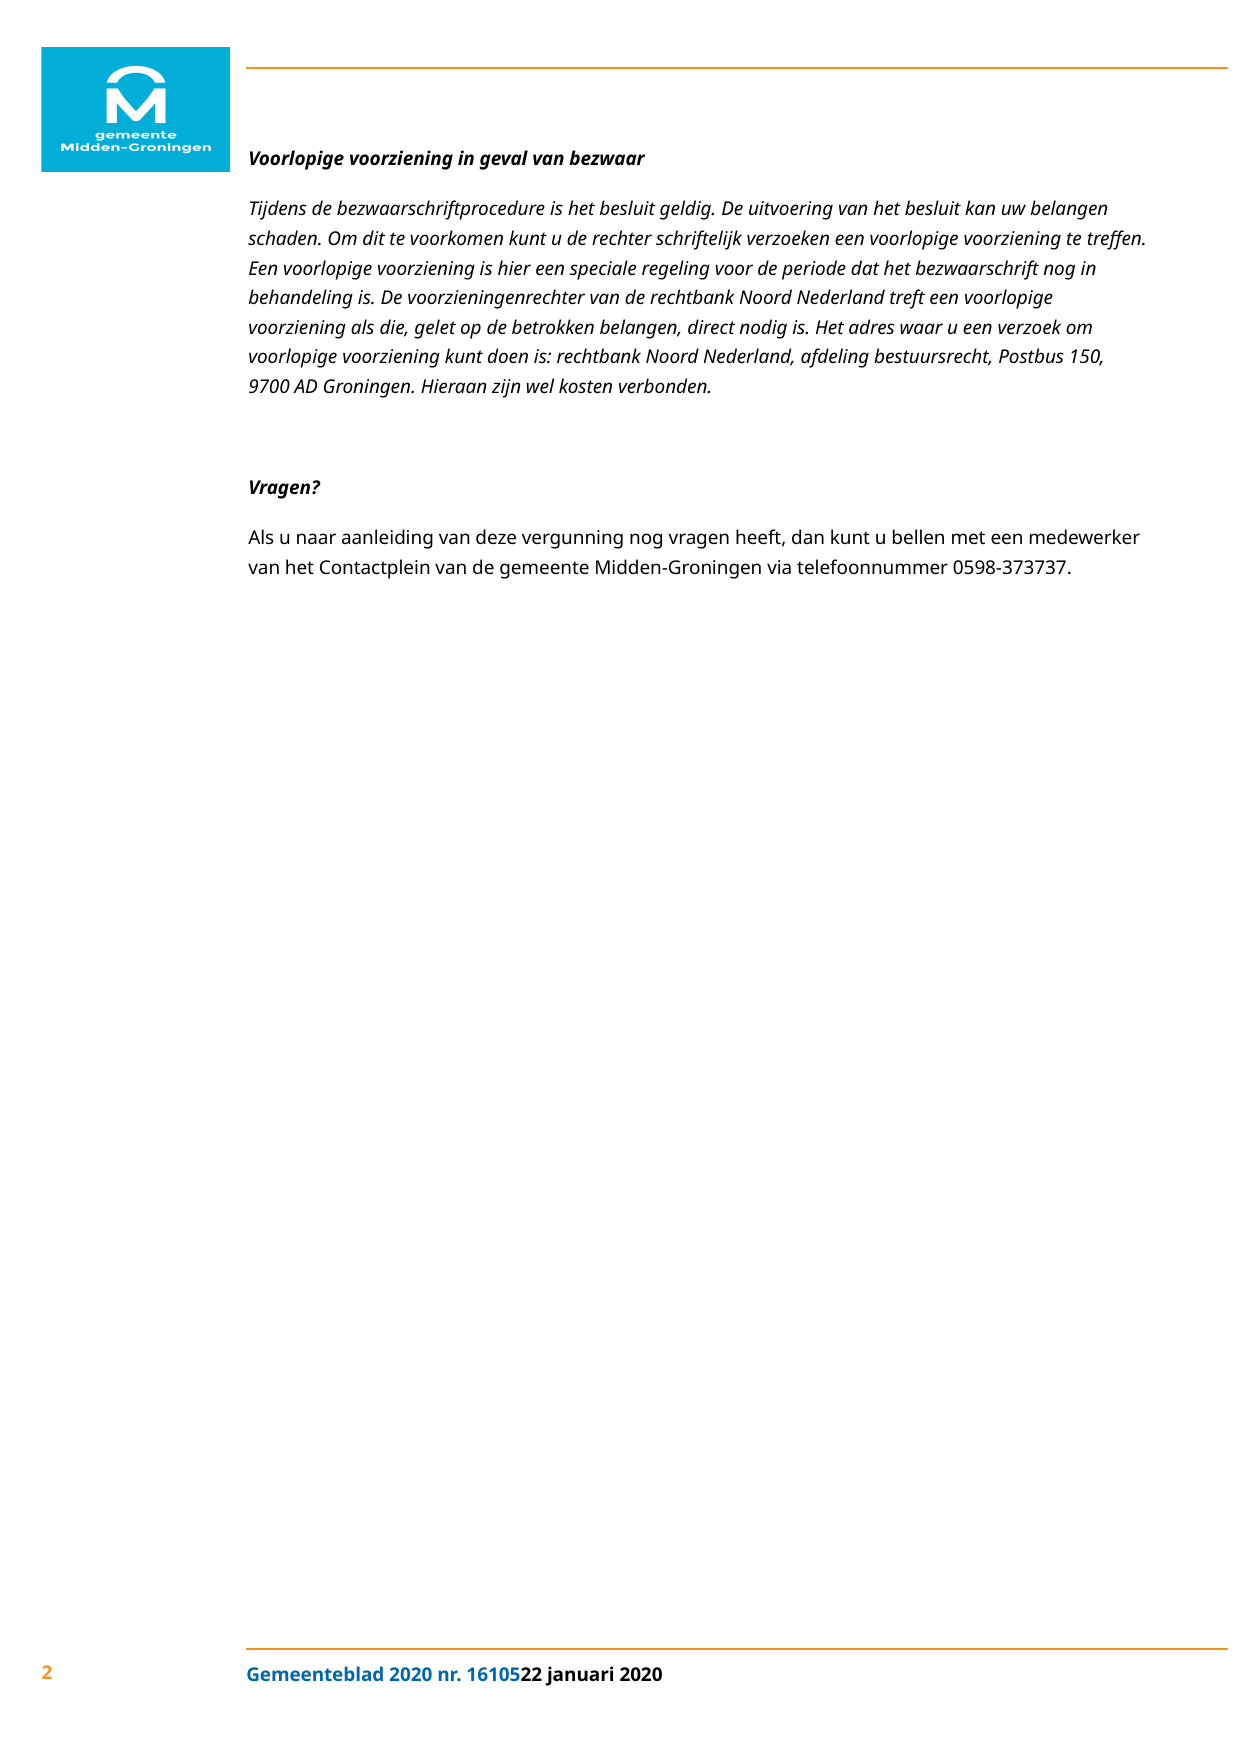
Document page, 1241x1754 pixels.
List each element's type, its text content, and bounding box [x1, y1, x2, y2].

text Vragen? [248, 474, 1152, 500]
text Voorlopige voorziening in geval van bezwaar [248, 145, 1152, 171]
picture [108, 66, 164, 82]
picture [107, 89, 165, 122]
text Als u naar aanleiding van deze vergunning nog vragen heeft, dan kunt u bellen met een medewerker van het Contactplein van de gemeente Midden-Groningen via telefoonnummer 0598-373737. [248, 524, 1152, 580]
text Tijdens de bezwaarschriftprocedure is het besluit geldig. De uitvoering van het besluit kan uw belangen schaden. Om dit te voorkomen kunt u de rechter schriftelijk verzoeken een voorlopige voorziening te treffen. Een voorlopige voorziening is hier een speciale regeling voor de periode dat het bezwaarschrift nog in behandeling is. De voorzieningenrechter van de rechtbank Noord Nederland treft een voorlopige voorziening als die, gelet op de betrokken belangen, direct nodig is. Het adres waar u een verzoek om voorlopige voorziening kunt doen is: rechtbank Noord Nederland, afdeling bestuursrecht, Postbus 150, 9700 AD Groningen. Hieraan zijn wel kosten verbonden. [248, 196, 1152, 399]
picture [184, 146, 190, 153]
